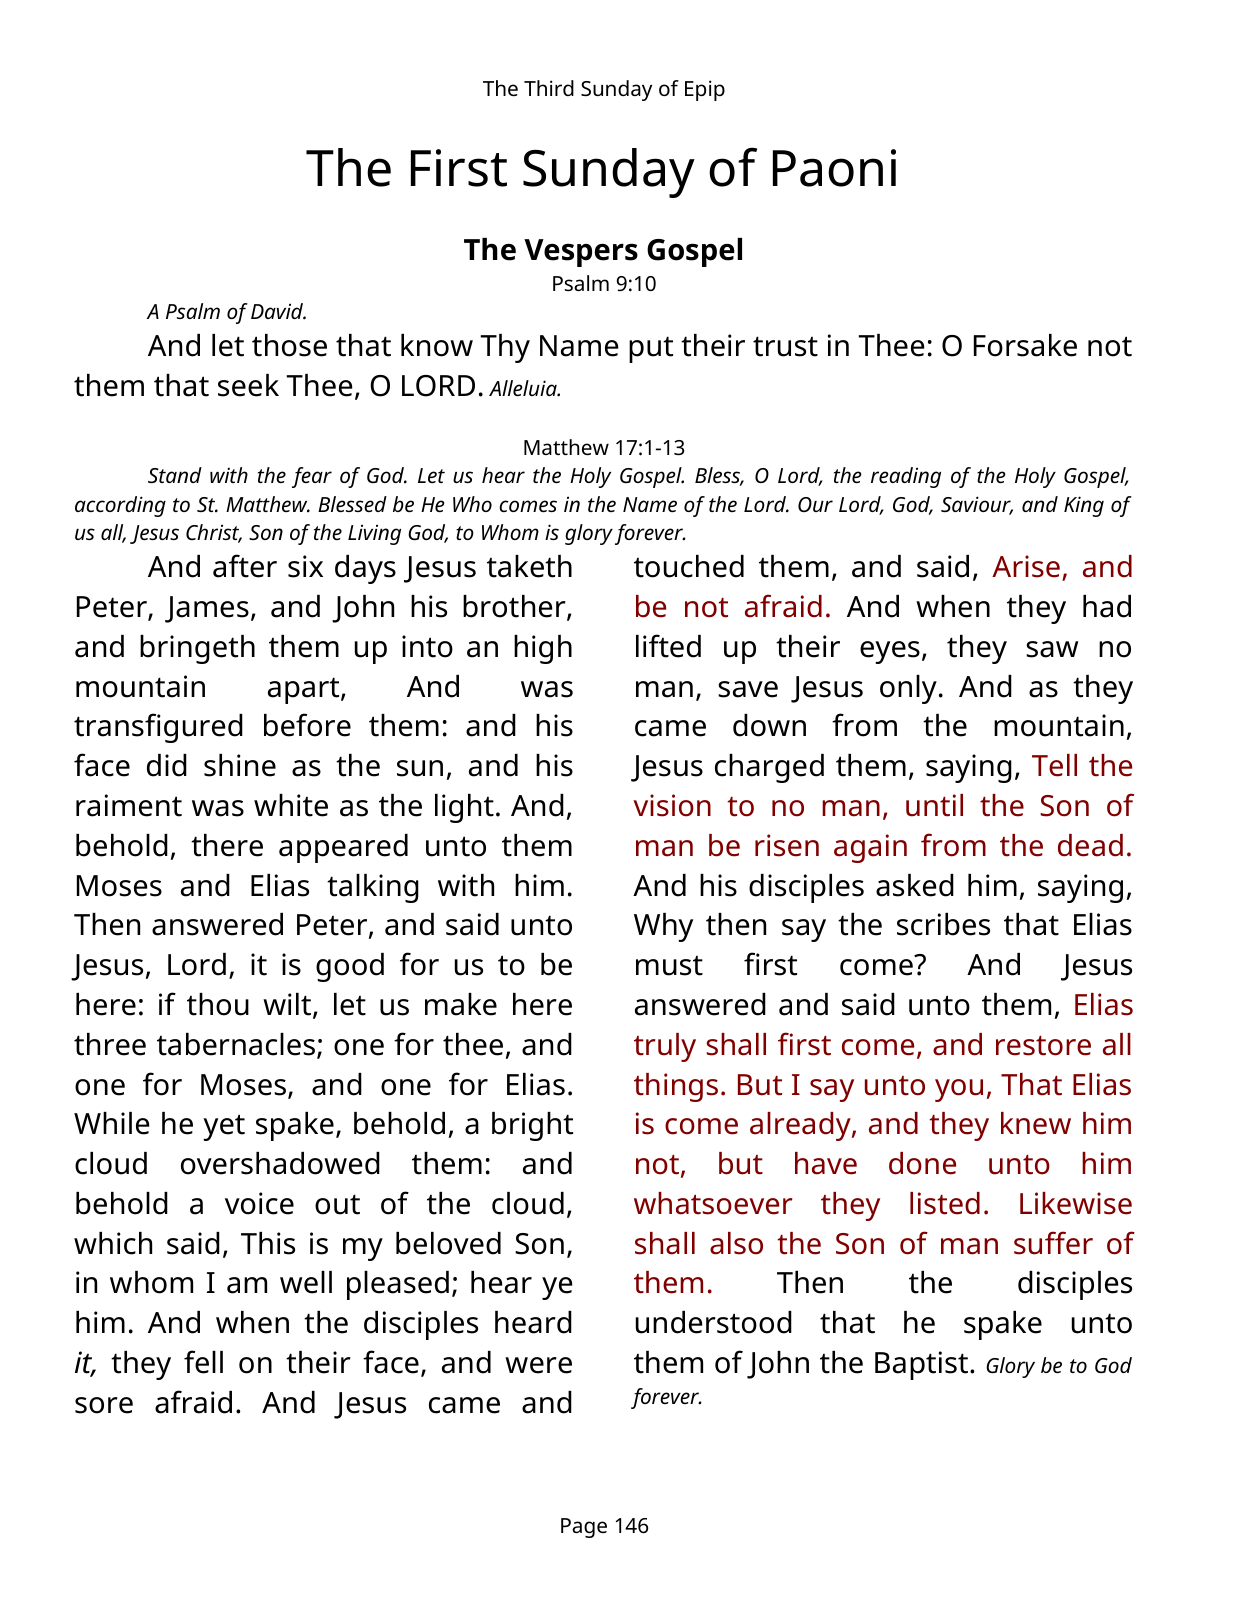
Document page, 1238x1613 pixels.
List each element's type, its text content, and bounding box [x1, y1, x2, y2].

text Psalm 9:10 [74, 269, 1134, 297]
text touched them, and said, Arise, and be not afraid. And when they had lifted up their eyes, they saw no man, save Jesus only. And as they came down from the mountain, Jesus charged them, saying, Tell the vision to no man, until the Son of man be risen again from the dead. And his disciples asked him, saying, Why then say the scribes that Elias must first come? And Jesus answered and said unto them, Elias truly shall first come, and restore all things. But I say unto you, That Elias is come already, and they knew him not, but have done unto him whatsoever they listed. Likewise shall also the Son of man suffer of them. Then the disciples understood that he spake unto them of John the Baptist. Glory be to God forever. [633, 546, 1134, 1410]
text The Third Sunday of Epip [72, 74, 1135, 102]
text Matthew 17:1-13 [74, 433, 1134, 462]
text The First Sunday of Paoni [74, 133, 1134, 201]
text Stand with the fear of God. Let us hear the Holy Gospel. Bless, O Lord, the reading of the Holy Gospel, according to St. Matthew. Blessed be He Who comes in the Name of the Lord. Our Lord, God, Saviour, and King of us all, Jesus Christ, Son of the Living God, to Whom is glory forever. [74, 462, 1134, 546]
text And after six days Jesus taketh Peter, James, and John his brother, and bringeth them up into an high mountain apart, And was transfigured before them: and his face did shine as the sun, and his raiment was white as the light. And, behold, there appeared unto them Moses and Elias talking with him. Then answered Peter, and said unto Jesus, Lord, it is good for us to be here: if thou wilt, let us make here three tabernacles; one for thee, and one for Moses, and one for Elias. While he yet spake, behold, a bright cloud overshadowed them: and behold a voice out of the cloud, which said, This is my beloved Son, in whom I am well pleased; hear ye him. And when the disciples heard it, they fell on their face, and were sore afraid. And Jesus came and [74, 546, 574, 1422]
text A Psalm of David. [74, 297, 1134, 326]
text And let those that know Thy Name put their trust in Thee: O Forsake not them that seek Thee, O LORD. Alleluia. [74, 326, 1134, 405]
text The Vespers Gospel [74, 229, 1134, 269]
